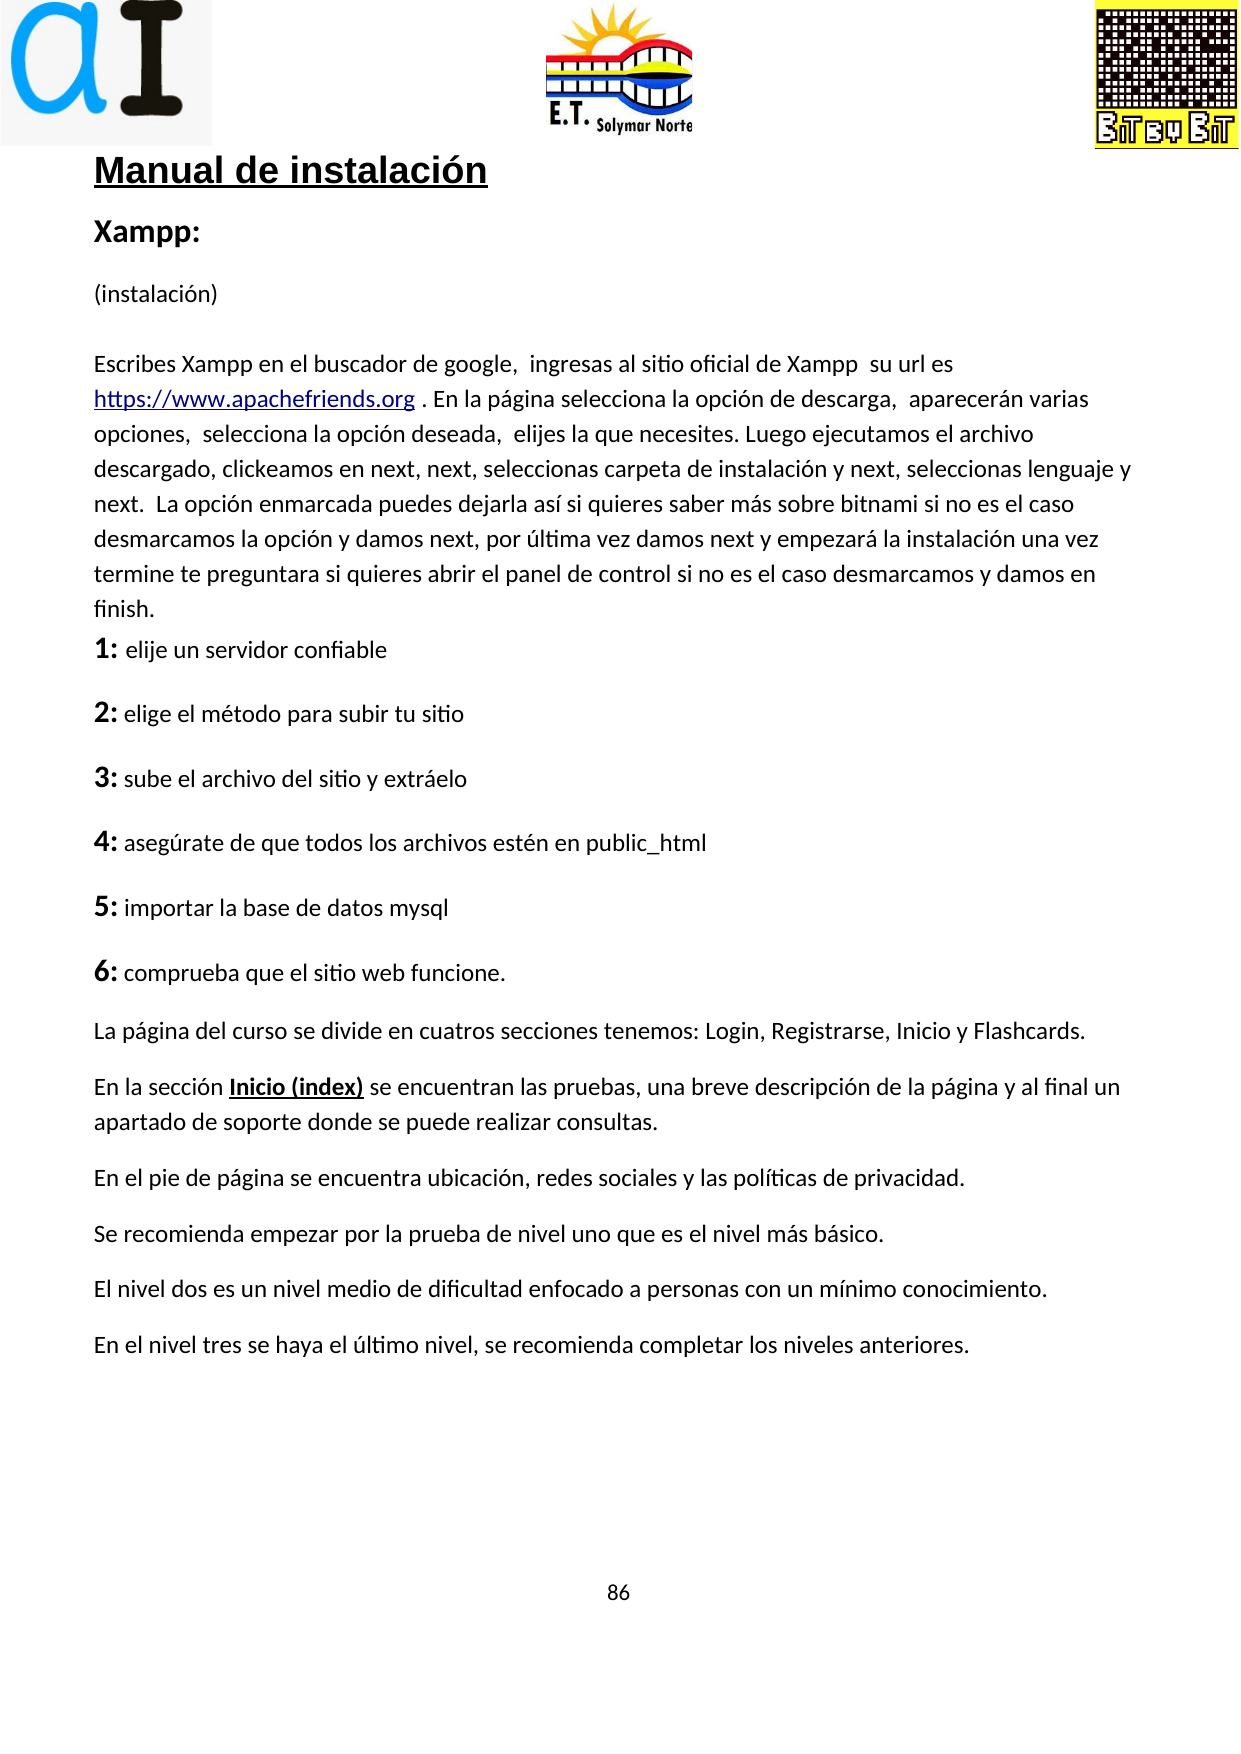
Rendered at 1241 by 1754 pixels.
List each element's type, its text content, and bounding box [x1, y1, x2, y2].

text 2: elige el método para subir tu sitio [94, 692, 1143, 731]
text 1: elije un servidor confiable [94, 628, 1143, 666]
text 6: comprueba que el sitio web funcione. [94, 951, 1143, 989]
picture [0, 0, 212, 146]
text En el nivel tres se haya el último nivel, se recomienda completar los niveles anteriores. [94, 1329, 1143, 1360]
text Escribes Xampp en el buscador de google, ingresas al sitio oficial de Xampp su url es https://www.apachefriends.org . En la página selecciona la opción de descarga, aparecerán varias opciones, selecciona la opción deseada, elijes la que necesites. Luego ejecutamos el archivo descargado, clickeamos en next, next, seleccionas carpeta de instalación y next, seleccionas lenguaje y next. La opción enmarcada puedes dejarla así si quieres saber más sobre bitnami si no es el caso desmarcamos la opción y damos next, por última vez damos next y empezará la instalación una vez termine te preguntara si quieres abrir el panel de control si no es el caso desmarcamos y damos en finish. [94, 348, 1143, 623]
text 4: asegúrate de que todos los archivos estén en public_html [94, 822, 1143, 860]
text (instalación) [94, 278, 1143, 308]
text Se recomienda empezar por la prueba de nivel uno que es el nivel más básico. [94, 1218, 1143, 1248]
picture [546, 0, 693, 146]
text 5: importar la base de datos mysql [94, 886, 1143, 924]
text El nivel dos es un nivel medio de dificultad enfocado a personas con un mínimo conocimiento. [94, 1274, 1143, 1304]
text En el pie de página se encuentra ubicación, redes sociales y las políticas de privacidad. [94, 1162, 1143, 1192]
text En la sección Inicio (index) se encuentran las pruebas, una breve descripción de la página y al final un apartado de soporte donde se puede realizar consultas. [94, 1071, 1143, 1137]
picture [1094, 0, 1239, 149]
text 3: sube el archivo del sitio y extráelo [94, 757, 1143, 795]
text Xampp: [94, 210, 1143, 251]
subtitle Manual de instalación [94, 148, 1143, 191]
text La página del curso se divide en cuatros secciones tenemos: Login, Registrarse, Inicio y Flashcards. [94, 1015, 1143, 1046]
